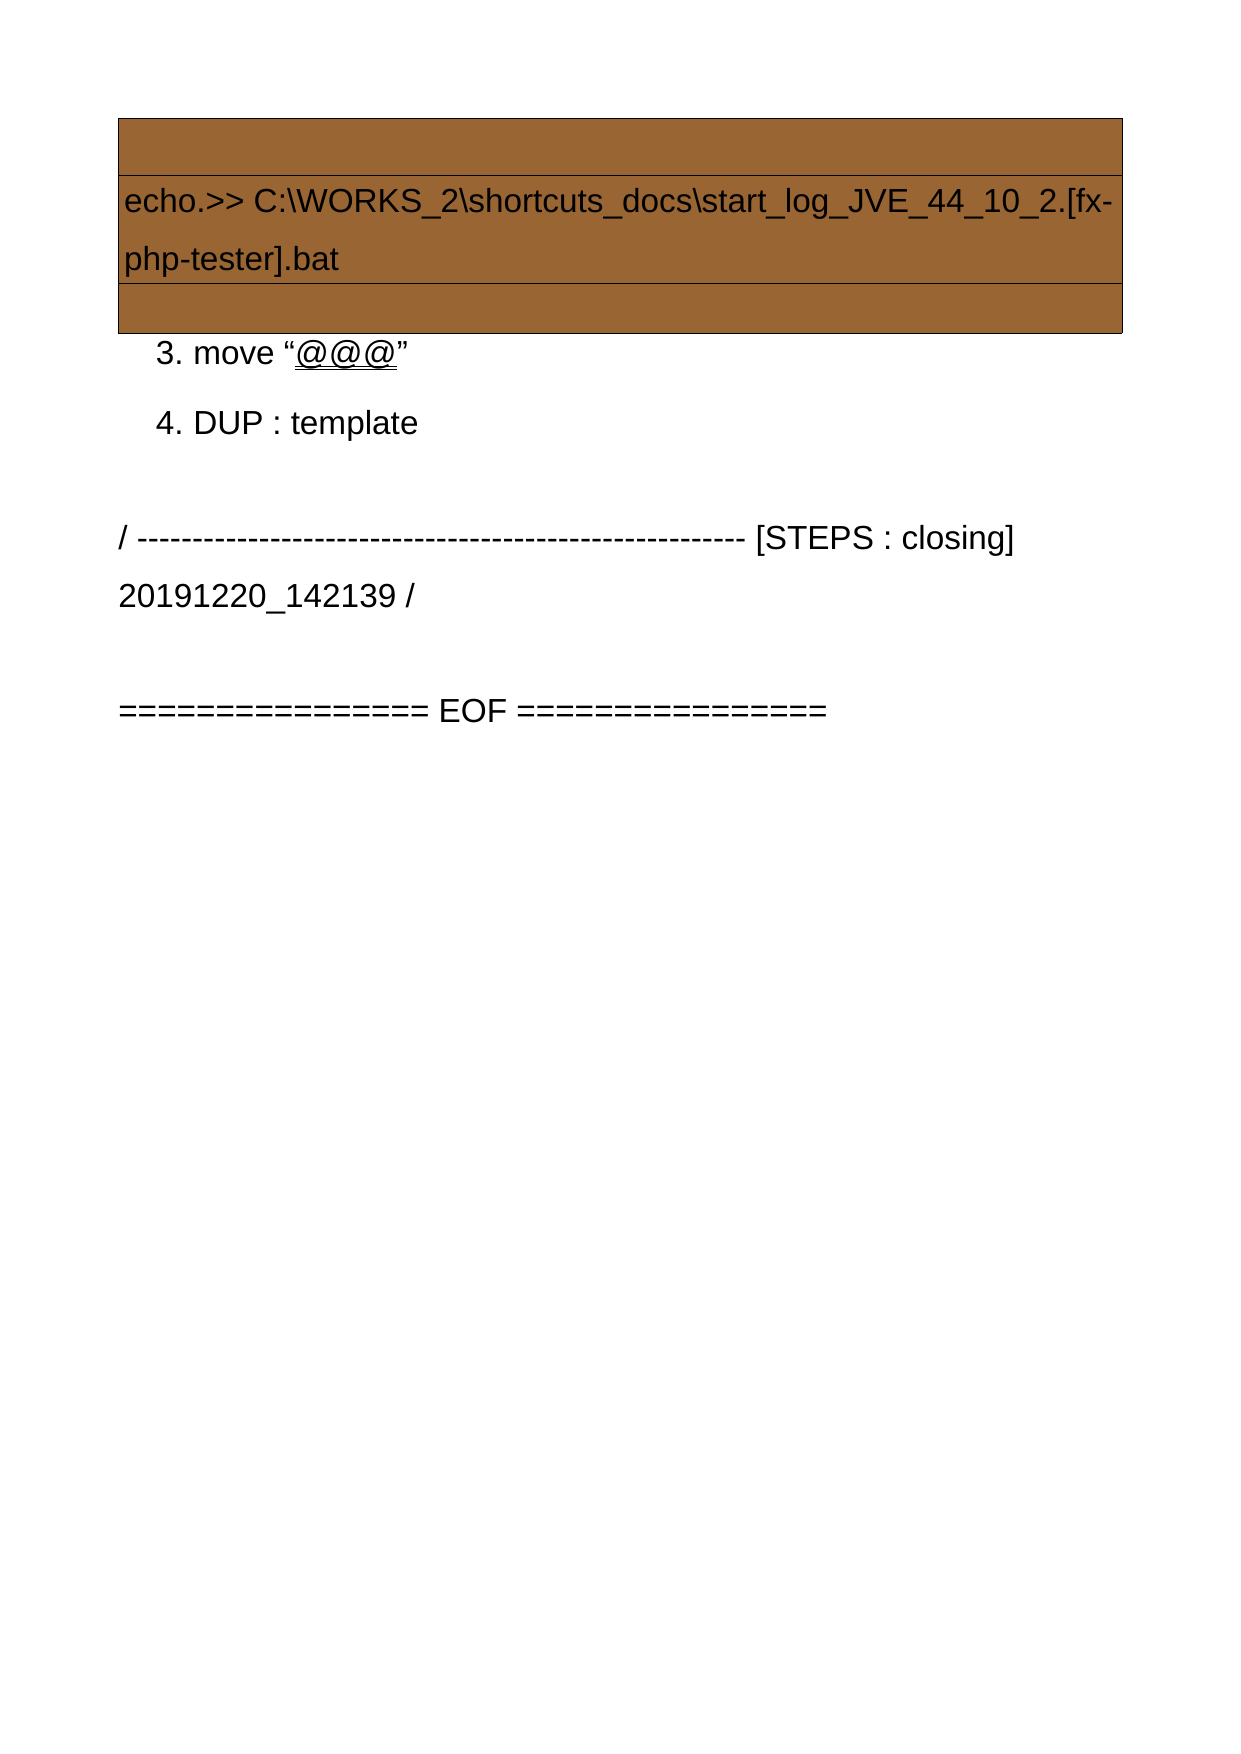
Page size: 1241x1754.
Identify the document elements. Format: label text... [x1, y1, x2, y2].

text ================ EOF ================ [118, 691, 1122, 729]
table_cell echo.>> C:\WORKS_2\shortcuts_docs\start_log_JVE_44_10_2.[fx-php-tester].bat [119, 176, 1122, 283]
table_cell [119, 119, 1122, 175]
list move “@@@” [156, 334, 1122, 371]
text / ------------------------------------------------------- [STEPS : closing] 20191220_142139 / [118, 518, 1122, 614]
list DUP : template [156, 403, 1122, 441]
table_cell [119, 284, 1122, 333]
